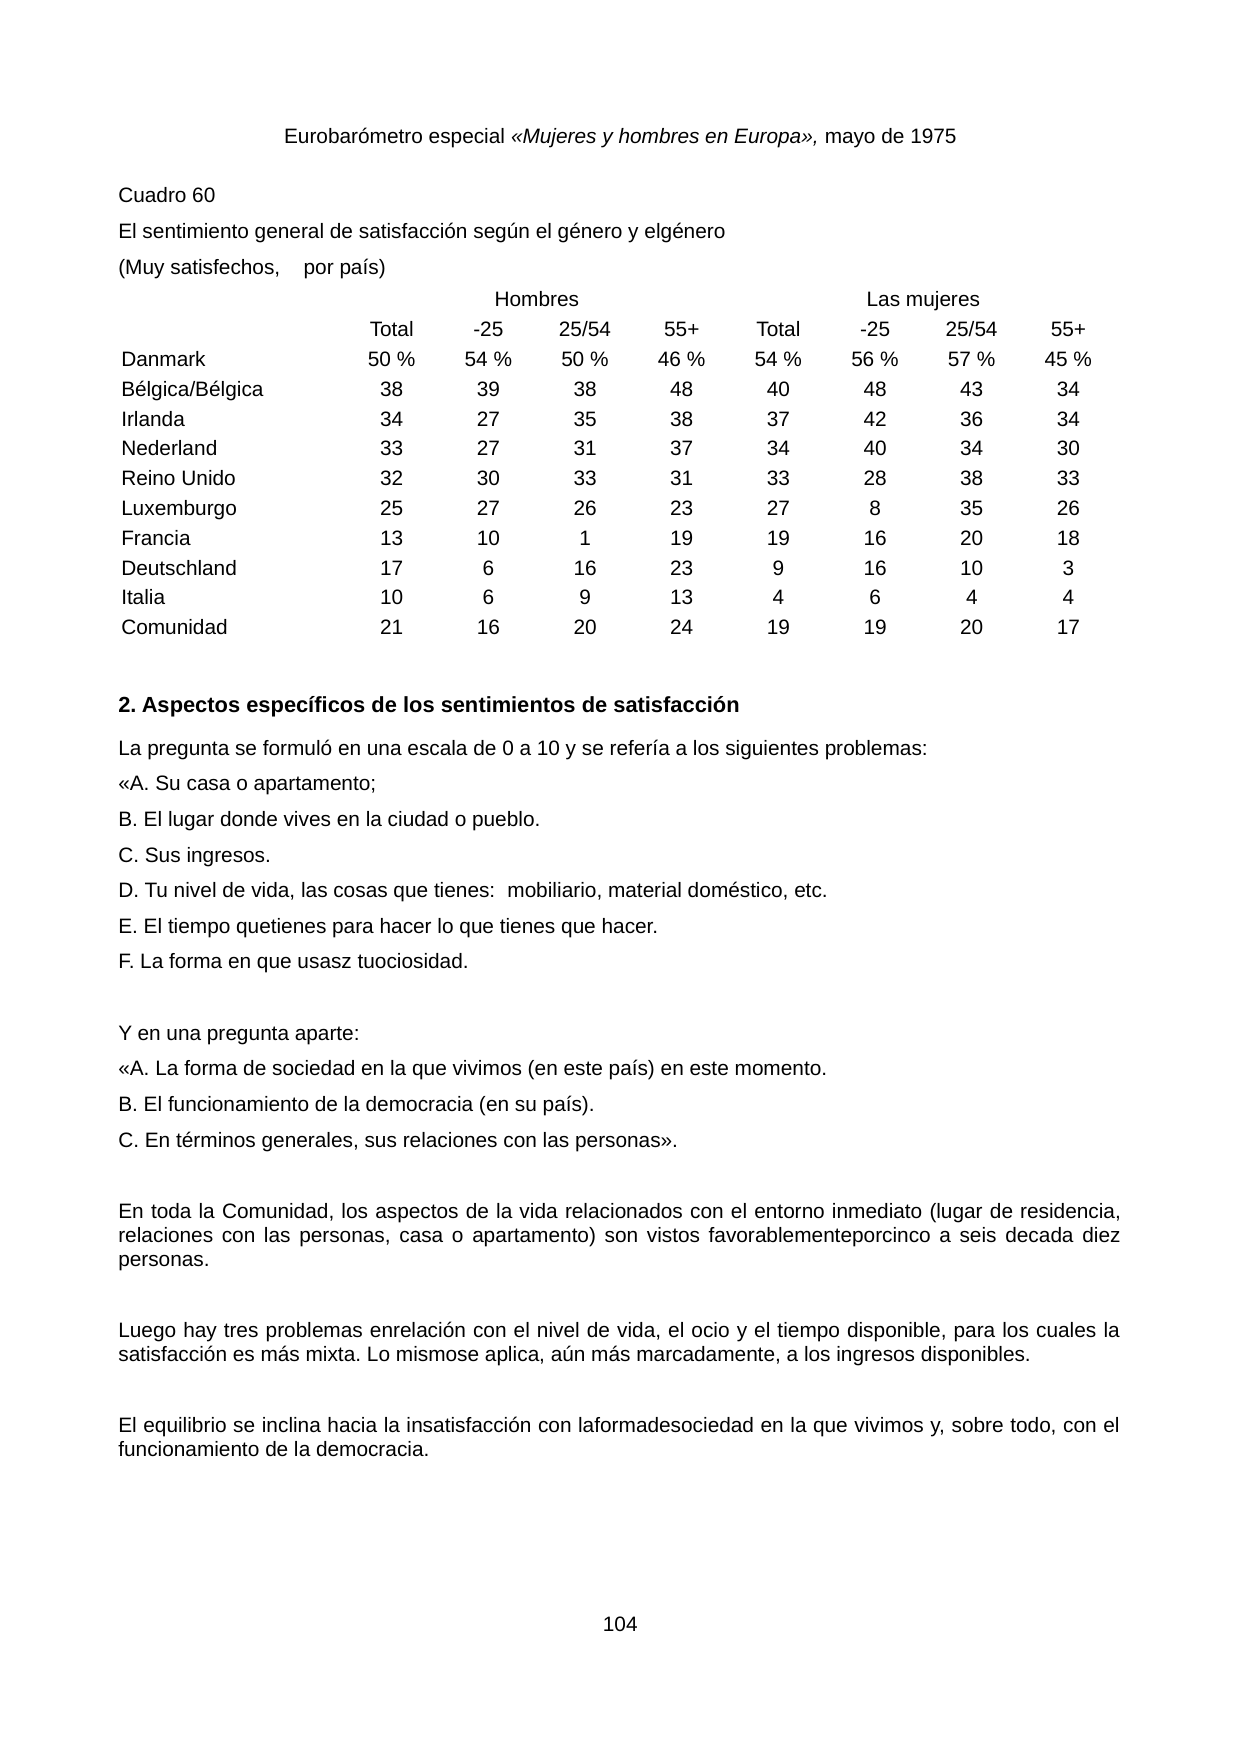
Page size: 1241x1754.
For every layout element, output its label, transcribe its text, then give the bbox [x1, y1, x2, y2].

table_cell 10 [923, 553, 1020, 582]
table_cell 33 [343, 433, 440, 463]
table_cell 20 [923, 523, 1020, 552]
table_cell 23 [633, 493, 730, 523]
table_header Hombres [343, 284, 730, 314]
table_cell Reino Unido [118, 463, 343, 493]
text E. El tiempo quetienes para hacer lo que tienes que hacer. [118, 914, 1122, 938]
table_cell 31 [633, 463, 730, 493]
table_cell 36 [923, 404, 1020, 433]
text D. Tu nivel de vida, las cosas que tienes: mobiliario, material doméstico, etc. [118, 878, 1122, 902]
text C. En términos generales, sus relaciones con las personas». [118, 1127, 1122, 1151]
table_cell Comunidad [118, 612, 343, 642]
table_cell 56 % [826, 344, 923, 374]
table_cell 27 [730, 493, 826, 523]
table_cell 10 [440, 523, 536, 552]
text El equilibrio se inclina hacia la insatisfacción con laformadesociedad en la que vivimos y, sobre todo, con el funcionamiento de la democracia. [118, 1413, 1122, 1461]
table_cell -25 [440, 314, 536, 344]
text F. La forma en que usasz tuociosidad. [118, 949, 1122, 973]
table_cell 27 [440, 493, 536, 523]
table_cell Total [343, 314, 440, 344]
table_cell 17 [1020, 612, 1116, 642]
text Y en una pregunta aparte: [118, 1021, 1122, 1044]
table_cell 40 [730, 374, 826, 403]
table_header Las mujeres [730, 284, 1116, 314]
table_cell 43 [923, 374, 1020, 403]
table_cell 23 [633, 553, 730, 582]
table_cell 4 [1020, 582, 1116, 612]
table_cell 33 [1020, 463, 1116, 493]
subtitle 2. Aspectos específicos de los sentimientos de satisfacción [118, 692, 1122, 717]
table_cell 20 [536, 612, 633, 642]
table_cell 27 [440, 433, 536, 463]
table_cell 48 [633, 374, 730, 403]
table_cell 6 [826, 582, 923, 612]
table_cell Luxemburgo [118, 493, 343, 523]
table_header [118, 284, 343, 314]
table_cell 25/54 [923, 314, 1020, 344]
table_cell 37 [633, 433, 730, 463]
table_cell 54 % [440, 344, 536, 374]
table_cell 6 [440, 582, 536, 612]
table_cell 34 [730, 433, 826, 463]
table_cell Deutschland [118, 553, 343, 582]
table_cell 38 [536, 374, 633, 403]
table_cell 32 [343, 463, 440, 493]
table_cell Francia [118, 523, 343, 552]
table_cell 37 [730, 404, 826, 433]
text Cuadro 60 [118, 183, 1122, 207]
table_cell 26 [1020, 493, 1116, 523]
table_cell Irlanda [118, 404, 343, 433]
table_cell 48 [826, 374, 923, 403]
table_cell 45 % [1020, 344, 1116, 374]
text B. El lugar donde vives en la ciudad o pueblo. [118, 807, 1122, 831]
table_cell [118, 314, 343, 344]
table_cell 24 [633, 612, 730, 642]
table_cell Bélgica/Bélgica [118, 374, 343, 403]
table_cell 13 [343, 523, 440, 552]
table_cell -25 [826, 314, 923, 344]
table_cell 34 [1020, 404, 1116, 433]
table_cell 20 [923, 612, 1020, 642]
table_cell 40 [826, 433, 923, 463]
text «A. Su casa o apartamento; [118, 771, 1122, 795]
table_cell 10 [343, 582, 440, 612]
table_cell 31 [536, 433, 633, 463]
table_cell 26 [536, 493, 633, 523]
table_cell 46 % [633, 344, 730, 374]
table_cell 39 [440, 374, 536, 403]
table_cell 9 [536, 582, 633, 612]
text «A. La forma de sociedad en la que vivimos (en este país) en este momento. [118, 1056, 1122, 1080]
table_cell 34 [1020, 374, 1116, 403]
table_cell 28 [826, 463, 923, 493]
table_cell 9 [730, 553, 826, 582]
table_cell Danmark [118, 344, 343, 374]
table_cell 25/54 [536, 314, 633, 344]
table_cell 33 [730, 463, 826, 493]
table_cell 1 [536, 523, 633, 552]
table_cell 50 % [343, 344, 440, 374]
table_cell 57 % [923, 344, 1020, 374]
table_cell 50 % [536, 344, 633, 374]
table_cell 34 [923, 433, 1020, 463]
table_cell 30 [440, 463, 536, 493]
table_cell 38 [343, 374, 440, 403]
table_cell 30 [1020, 433, 1116, 463]
table_cell 38 [633, 404, 730, 433]
table_cell Total [730, 314, 826, 344]
table_cell 54 % [730, 344, 826, 374]
table_cell 18 [1020, 523, 1116, 552]
table_cell 34 [343, 404, 440, 433]
table_cell 4 [730, 582, 826, 612]
text B. El funcionamiento de la democracia (en su país). [118, 1092, 1122, 1116]
text El sentimiento general de satisfacción según el género y elgénero [118, 219, 1122, 243]
table_cell 35 [923, 493, 1020, 523]
table_cell Italia [118, 582, 343, 612]
table_cell 25 [343, 493, 440, 523]
text Luego hay tres problemas enrelación con el nivel de vida, el ocio y el tiempo disponible, para los cuales la satisfacción es más mixta. Lo mismose aplica, aún más marcadamente, a los ingresos disponibles. [118, 1318, 1122, 1366]
table_cell 33 [536, 463, 633, 493]
table_cell 35 [536, 404, 633, 433]
table_cell 19 [730, 612, 826, 642]
table_cell 16 [536, 553, 633, 582]
table_cell 19 [730, 523, 826, 552]
table_cell 6 [440, 553, 536, 582]
table_cell 55+ [1020, 314, 1116, 344]
table_cell 8 [826, 493, 923, 523]
table_cell 4 [923, 582, 1020, 612]
table_cell 13 [633, 582, 730, 612]
text (Muy satisfechos, por país) [118, 254, 1122, 278]
text C. Sus ingresos. [118, 842, 1122, 866]
table_cell 42 [826, 404, 923, 433]
table_cell 55+ [633, 314, 730, 344]
table_cell 19 [633, 523, 730, 552]
table_cell 16 [440, 612, 536, 642]
table_cell 17 [343, 553, 440, 582]
table_cell 38 [923, 463, 1020, 493]
text La pregunta se formuló en una escala de 0 a 10 y se refería a los siguientes problemas: [118, 736, 1122, 759]
table_cell 19 [826, 612, 923, 642]
text En toda la Comunidad, los aspectos de la vida relacionados con el entorno inmediato (lugar de residencia, relaciones con las personas, casa o apartamento) son vistos favorablementeporcinco a seis decada diez personas. [118, 1199, 1122, 1271]
table_cell 3 [1020, 553, 1116, 582]
table_cell 21 [343, 612, 440, 642]
table_cell 16 [826, 523, 923, 552]
table_cell 16 [826, 553, 923, 582]
table_cell 27 [440, 404, 536, 433]
table_cell Nederland [118, 433, 343, 463]
